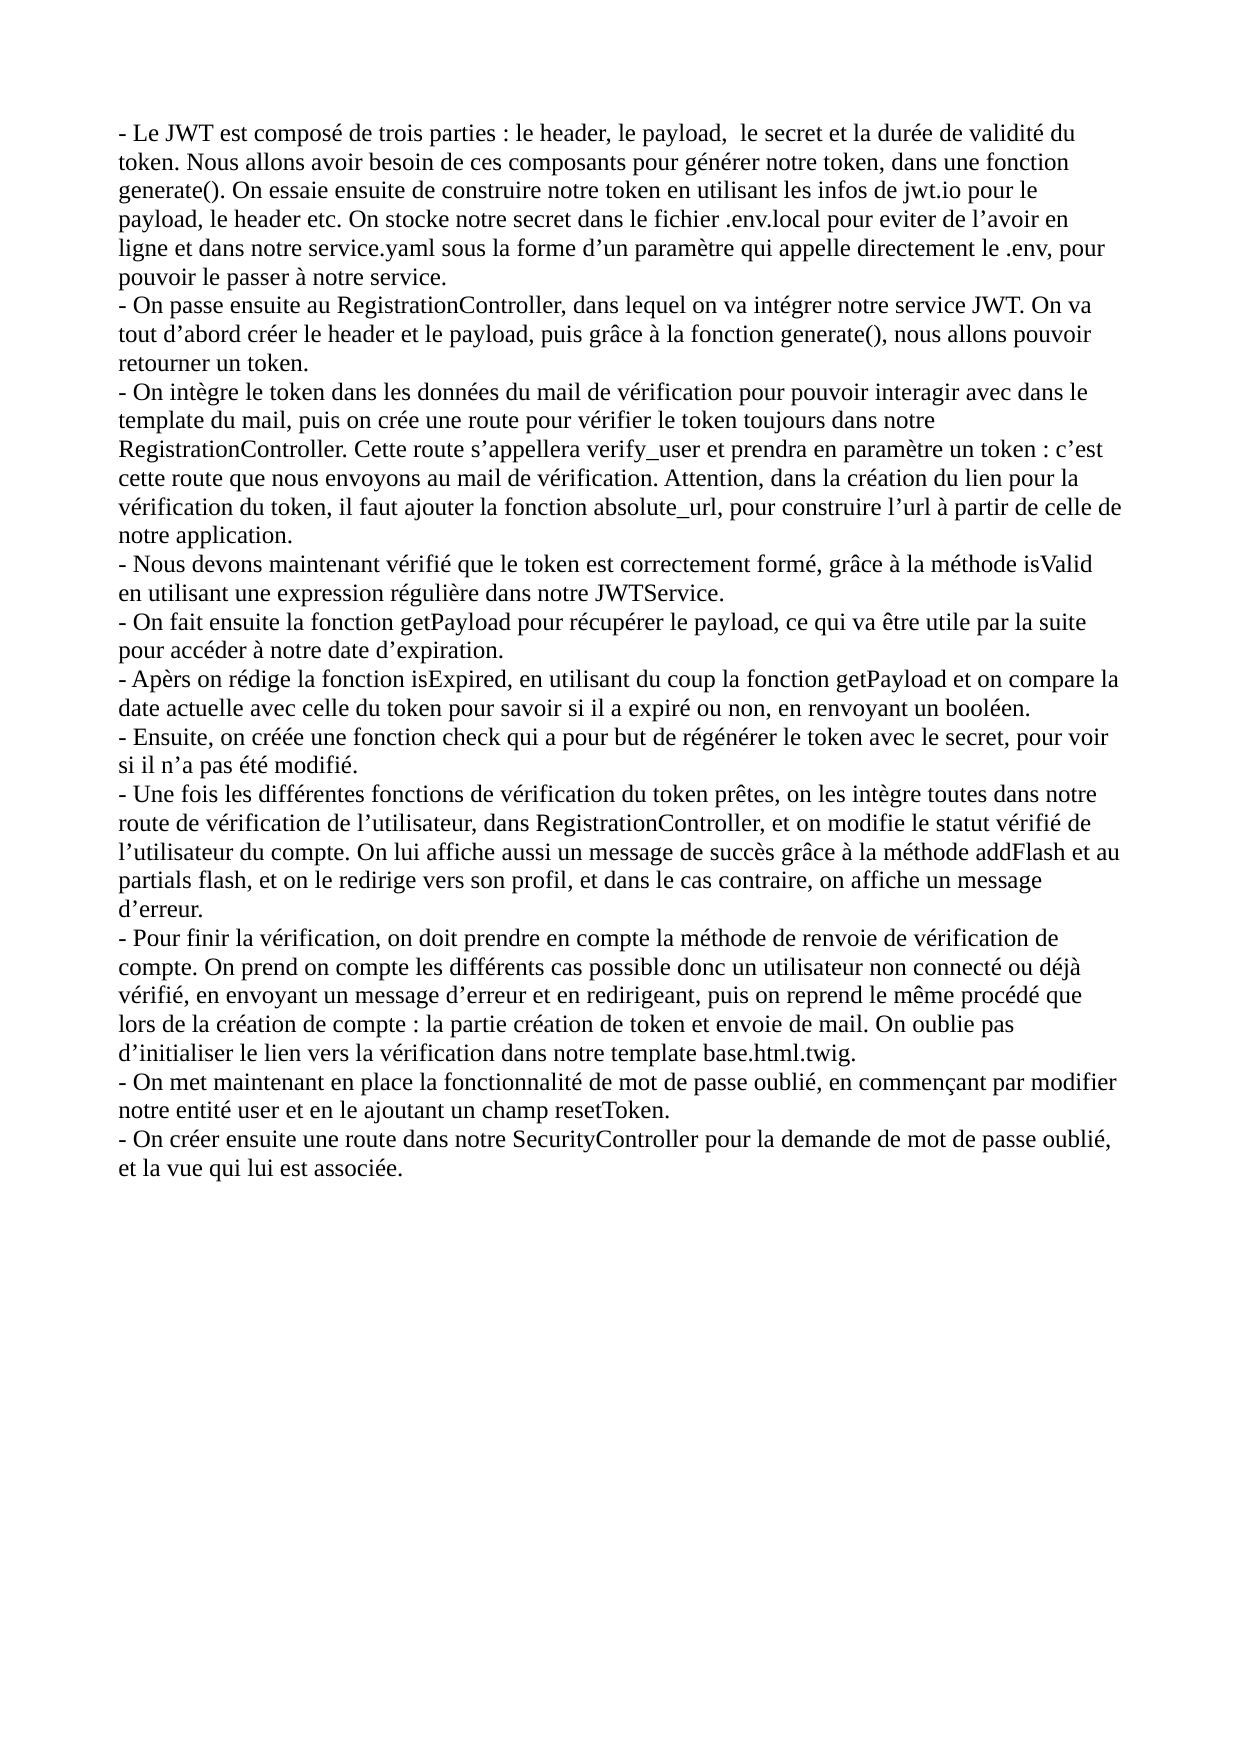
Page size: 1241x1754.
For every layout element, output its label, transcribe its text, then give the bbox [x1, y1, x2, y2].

text - On passe ensuite au RegistrationController, dans lequel on va intégrer notre service JWT. On va tout d’abord créer le header et le payload, puis grâce à la fonction generate(), nous allons pouvoir retourner un token. [118, 291, 1122, 377]
text - Une fois les différentes fonctions de vérification du token prêtes, on les intègre toutes dans notre route de vérification de l’utilisateur, dans RegistrationController, et on modifie le statut vérifié de l’utilisateur du compte. On lui affiche aussi un message de succès grâce à la méthode addFlash et au partials flash, et on le redirige vers son profil, et dans le cas contraire, on affiche un message d’erreur. [118, 779, 1122, 923]
text - Nous devons maintenant vérifié que le token est correctement formé, grâce à la méthode isValid en utilisant une expression régulière dans notre JWTService. [118, 549, 1122, 607]
text - On intègre le token dans les données du mail de vérification pour pouvoir interagir avec dans le template du mail, puis on crée une route pour vérifier le token toujours dans notre RegistrationController. Cette route s’appellera verify_user et prendra en paramètre un token : c’est cette route que nous envoyons au mail de vérification. Attention, dans la création du lien pour la vérification du token, il faut ajouter la fonction absolute_url, pour construire l’url à partir de celle de notre application. [118, 377, 1122, 549]
text - On créer ensuite une route dans notre SecurityController pour la demande de mot de passe oublié, et la vue qui lui est associée. [118, 1124, 1122, 1182]
text - On met maintenant en place la fonctionnalité de mot de passe oublié, en commençant par modifier notre entité user et en le ajoutant un champ resetToken. [118, 1067, 1122, 1124]
text - Apèrs on rédige la fonction isExpired, en utilisant du coup la fonction getPayload et on compare la date actuelle avec celle du token pour savoir si il a expiré ou non, en renvoyant un booléen. [118, 664, 1122, 722]
text - Le JWT est composé de trois parties : le header, le payload, le secret et la durée de validité du token. Nous allons avoir besoin de ces composants pour générer notre token, dans une fonction generate(). On essaie ensuite de construire notre token en utilisant les infos de jwt.io pour le payload, le header etc. On stocke notre secret dans le fichier .env.local pour eviter de l’avoir en ligne et dans notre service.yaml sous la forme d’un paramètre qui appelle directement le .env, pour pouvoir le passer à notre service. [118, 118, 1122, 291]
text - Ensuite, on créée une fonction check qui a pour but de régénérer le token avec le secret, pour voir si il n’a pas été modifié. [118, 722, 1122, 779]
text - Pour finir la vérification, on doit prendre en compte la méthode de renvoie de vérification de compte. On prend on compte les différents cas possible donc un utilisateur non connecté ou déjà vérifié, en envoyant un message d’erreur et en redirigeant, puis on reprend le même procédé que lors de la création de compte : la partie création de token et envoie de mail. On oublie pas d’initialiser le lien vers la vérification dans notre template base.html.twig. [118, 923, 1122, 1067]
text - On fait ensuite la fonction getPayload pour récupérer le payload, ce qui va être utile par la suite pour accéder à notre date d’expiration. [118, 607, 1122, 664]
